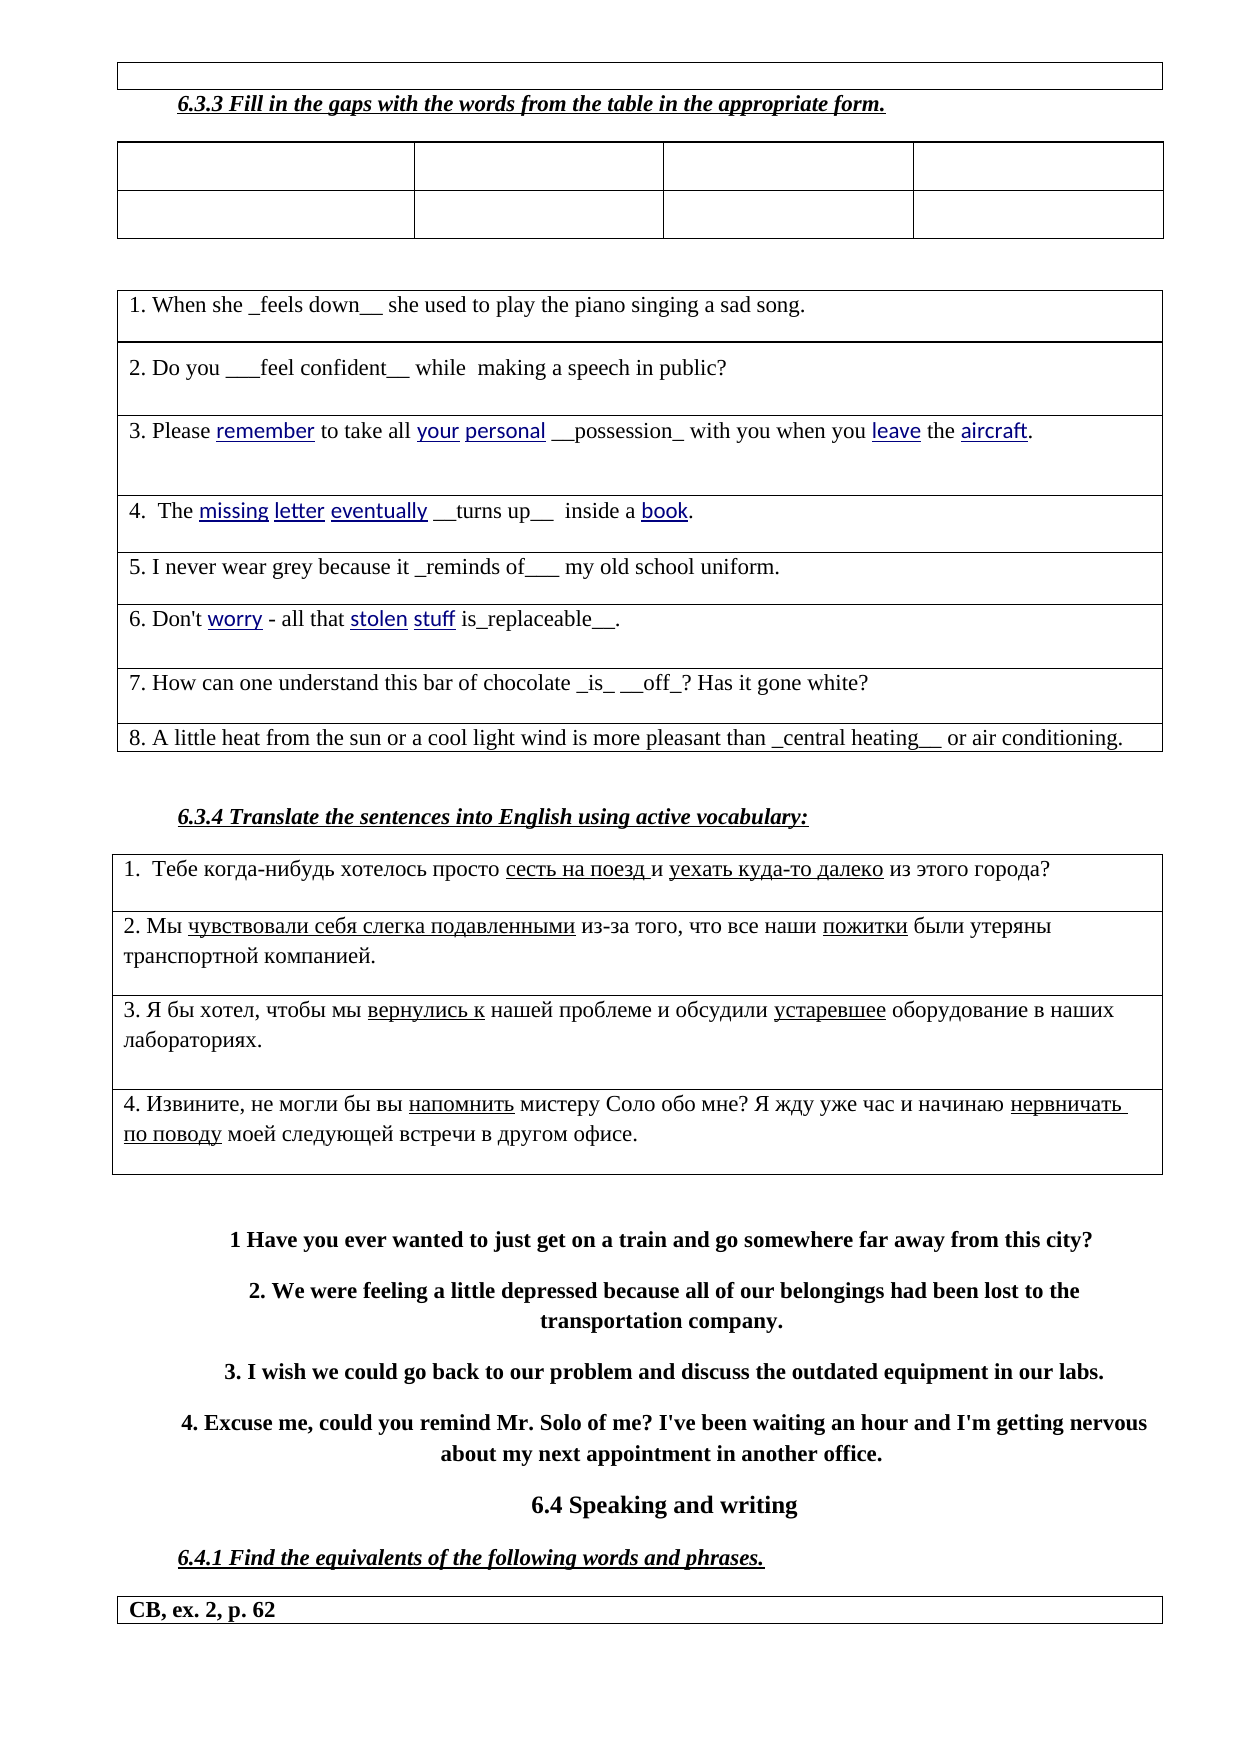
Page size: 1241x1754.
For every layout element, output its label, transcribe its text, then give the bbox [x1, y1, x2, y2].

table_header 1. Тебе когда-нибудь хотелось просто сесть на поезд и уехать куда-то далеко из этого города? [113, 855, 1162, 911]
text 6.3.3 Fill in the gaps with the words from the table in the appropriate form. [177, 90, 1152, 117]
table_cell [118, 63, 1162, 89]
table_header [914, 143, 1163, 189]
table_header [118, 143, 414, 189]
table_cell [118, 191, 414, 238]
table_cell [664, 191, 913, 238]
text 6.4 Speaking and writing [177, 1491, 1152, 1519]
table_cell 7. How can one understand this bar of chocolate _is_ __off_? Has it gone white? [118, 669, 1162, 723]
table_header CB, ex. 2, p. 62 [118, 1597, 1162, 1623]
text 1 Have you ever wanted to just get on a train and go somewhere far away from this city? [177, 1226, 1152, 1252]
text 2. We were feeling a little depressed because all of our belongings had been lost to the transportation company. [177, 1277, 1152, 1334]
table_cell [914, 191, 1163, 238]
table_cell 3. Please remember to take all your personal __possession_ with you when you leave the aircraft. [118, 416, 1162, 495]
table_cell 3. Я бы хотел, чтобы мы вернулись к нашей проблеме и обсудили устаревшее оборудование в наших лабораториях. [113, 996, 1162, 1089]
text 6.3.4 Translate the sentences into English using active vocabulary: [177, 803, 1152, 829]
table_cell 2. Мы чувствовали себя слегка подавленными из-за того, что все наши пожитки были утеряны транспортной компанией. [113, 912, 1162, 995]
text 4. Excuse me, could you remind Mr. Solo of me? I've been waiting an hour and I'm getting nervous about my next appointment in another office. [177, 1409, 1152, 1466]
table_cell 2. Do you ___feel confident__ while making a speech in public? [118, 343, 1162, 415]
text 6.4.1 Find the equivalents of the following words and phrases. [177, 1544, 1152, 1571]
text 3. I wish we could go back to our problem and discuss the outdated equipment in our labs. [177, 1358, 1152, 1385]
table_header [664, 143, 913, 189]
table_header 1. When she _feels down__ she used to play the piano singing a sad song. [118, 291, 1162, 341]
table_cell 4. The missing letter eventually __turns up__ inside a book. [118, 496, 1162, 552]
table_cell 6. Don't worry - all that stolen stuff is_replaceable__. [118, 605, 1162, 668]
table_cell 8. A little heat from the sun or a cool light wind is more pleasant than _central heating__ or air conditioning. [118, 724, 1162, 751]
table_cell 5. I never wear grey because it _reminds of___ my old school uniform. [118, 553, 1162, 603]
table_cell [415, 191, 663, 238]
table_header [415, 143, 663, 189]
table_cell 4. Извините, не могли бы вы напомнить мистеру Соло обо мне? Я жду уже час и начинаю нервничать по поводу моей следующей встречи в другом офисе. [113, 1090, 1162, 1174]
